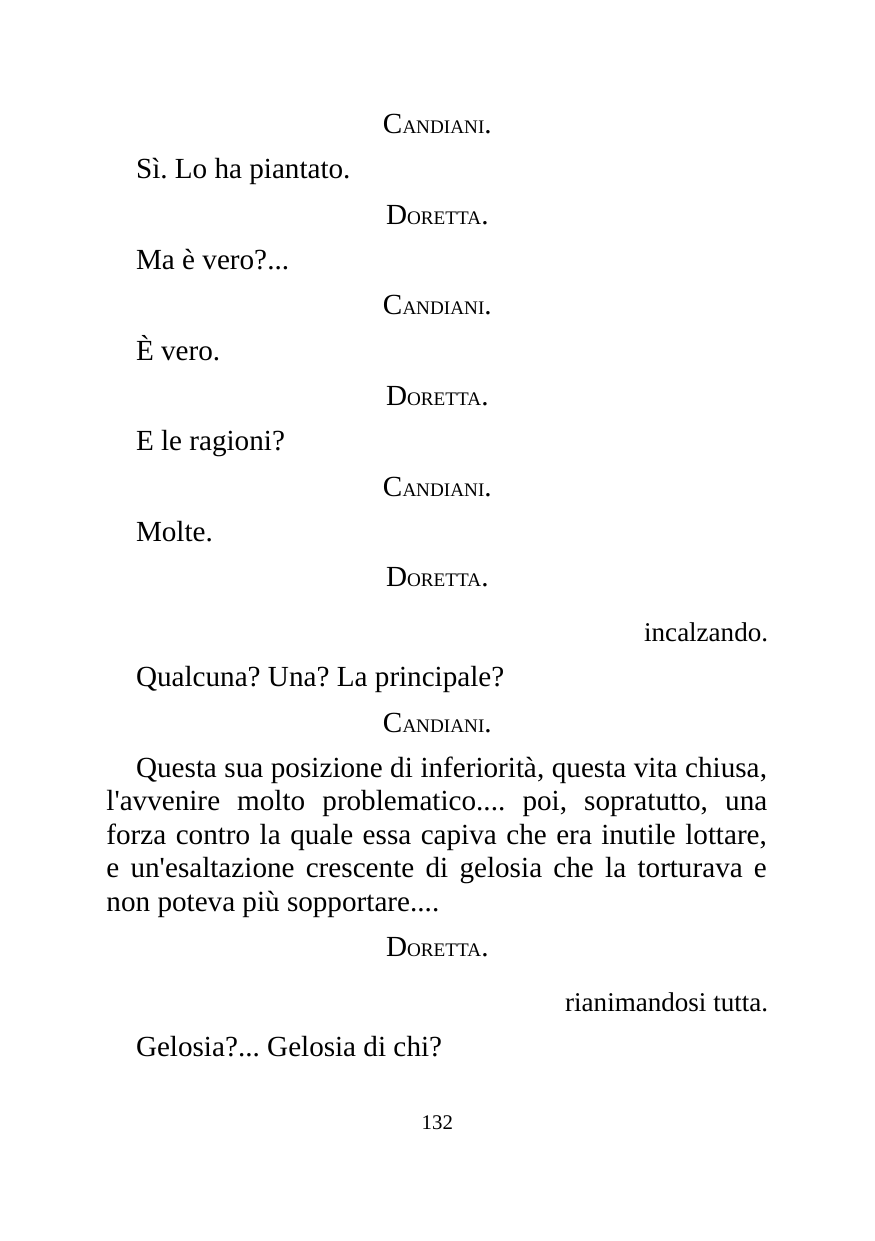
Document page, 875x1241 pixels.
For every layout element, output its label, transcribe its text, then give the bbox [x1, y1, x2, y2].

text Doretta. [106, 929, 768, 963]
text Candiani. [106, 287, 768, 321]
text incalzando. [402, 616, 768, 648]
text E le ragioni? [106, 423, 768, 457]
text Doretta. [106, 559, 768, 593]
text Candiani. [106, 106, 768, 140]
text Sì. Lo ha piantato. [106, 152, 768, 185]
text Candiani. [106, 705, 768, 738]
text Questa sua posizione di inferiorità, questa vita chiusa, l'avvenire molto problematico.... poi, sopratutto, una forza contro la quale essa capiva che era inutile lottare, e un'esaltazione crescente di gelosia che la torturava e non poteva più sopportare.... [106, 750, 768, 918]
text Doretta. [106, 378, 768, 412]
text Ma è vero?... [106, 242, 768, 276]
text rianimandosi tutta. [402, 987, 768, 1018]
text Doretta. [106, 197, 768, 230]
text È vero. [106, 333, 768, 366]
text Gelosia?... Gelosia di chi? [106, 1029, 768, 1063]
text Candiani. [106, 469, 768, 502]
text Molte. [106, 514, 768, 548]
text Qualcuna? Una? La principale? [106, 659, 768, 693]
